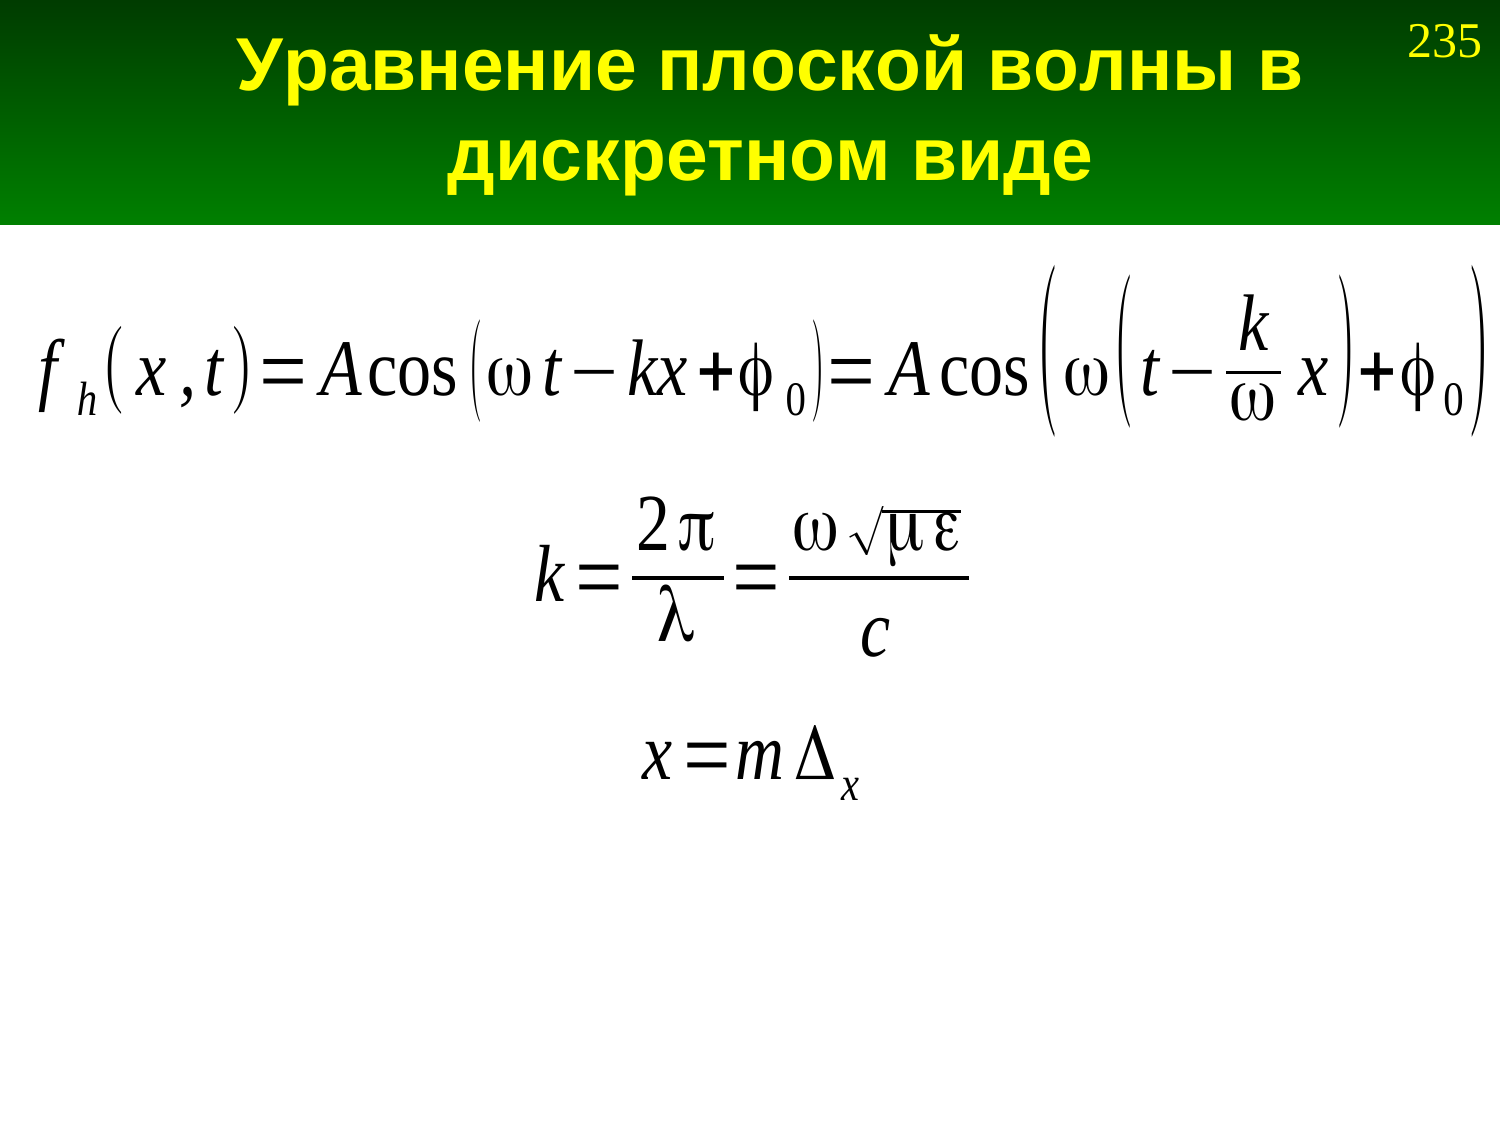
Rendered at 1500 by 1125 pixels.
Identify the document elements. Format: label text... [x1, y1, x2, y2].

title Уравнение плоской волны в дискретном виде [100, 7, 1441, 204]
chart [620, 708, 880, 813]
chart [513, 479, 987, 674]
chart [8, 259, 1500, 442]
